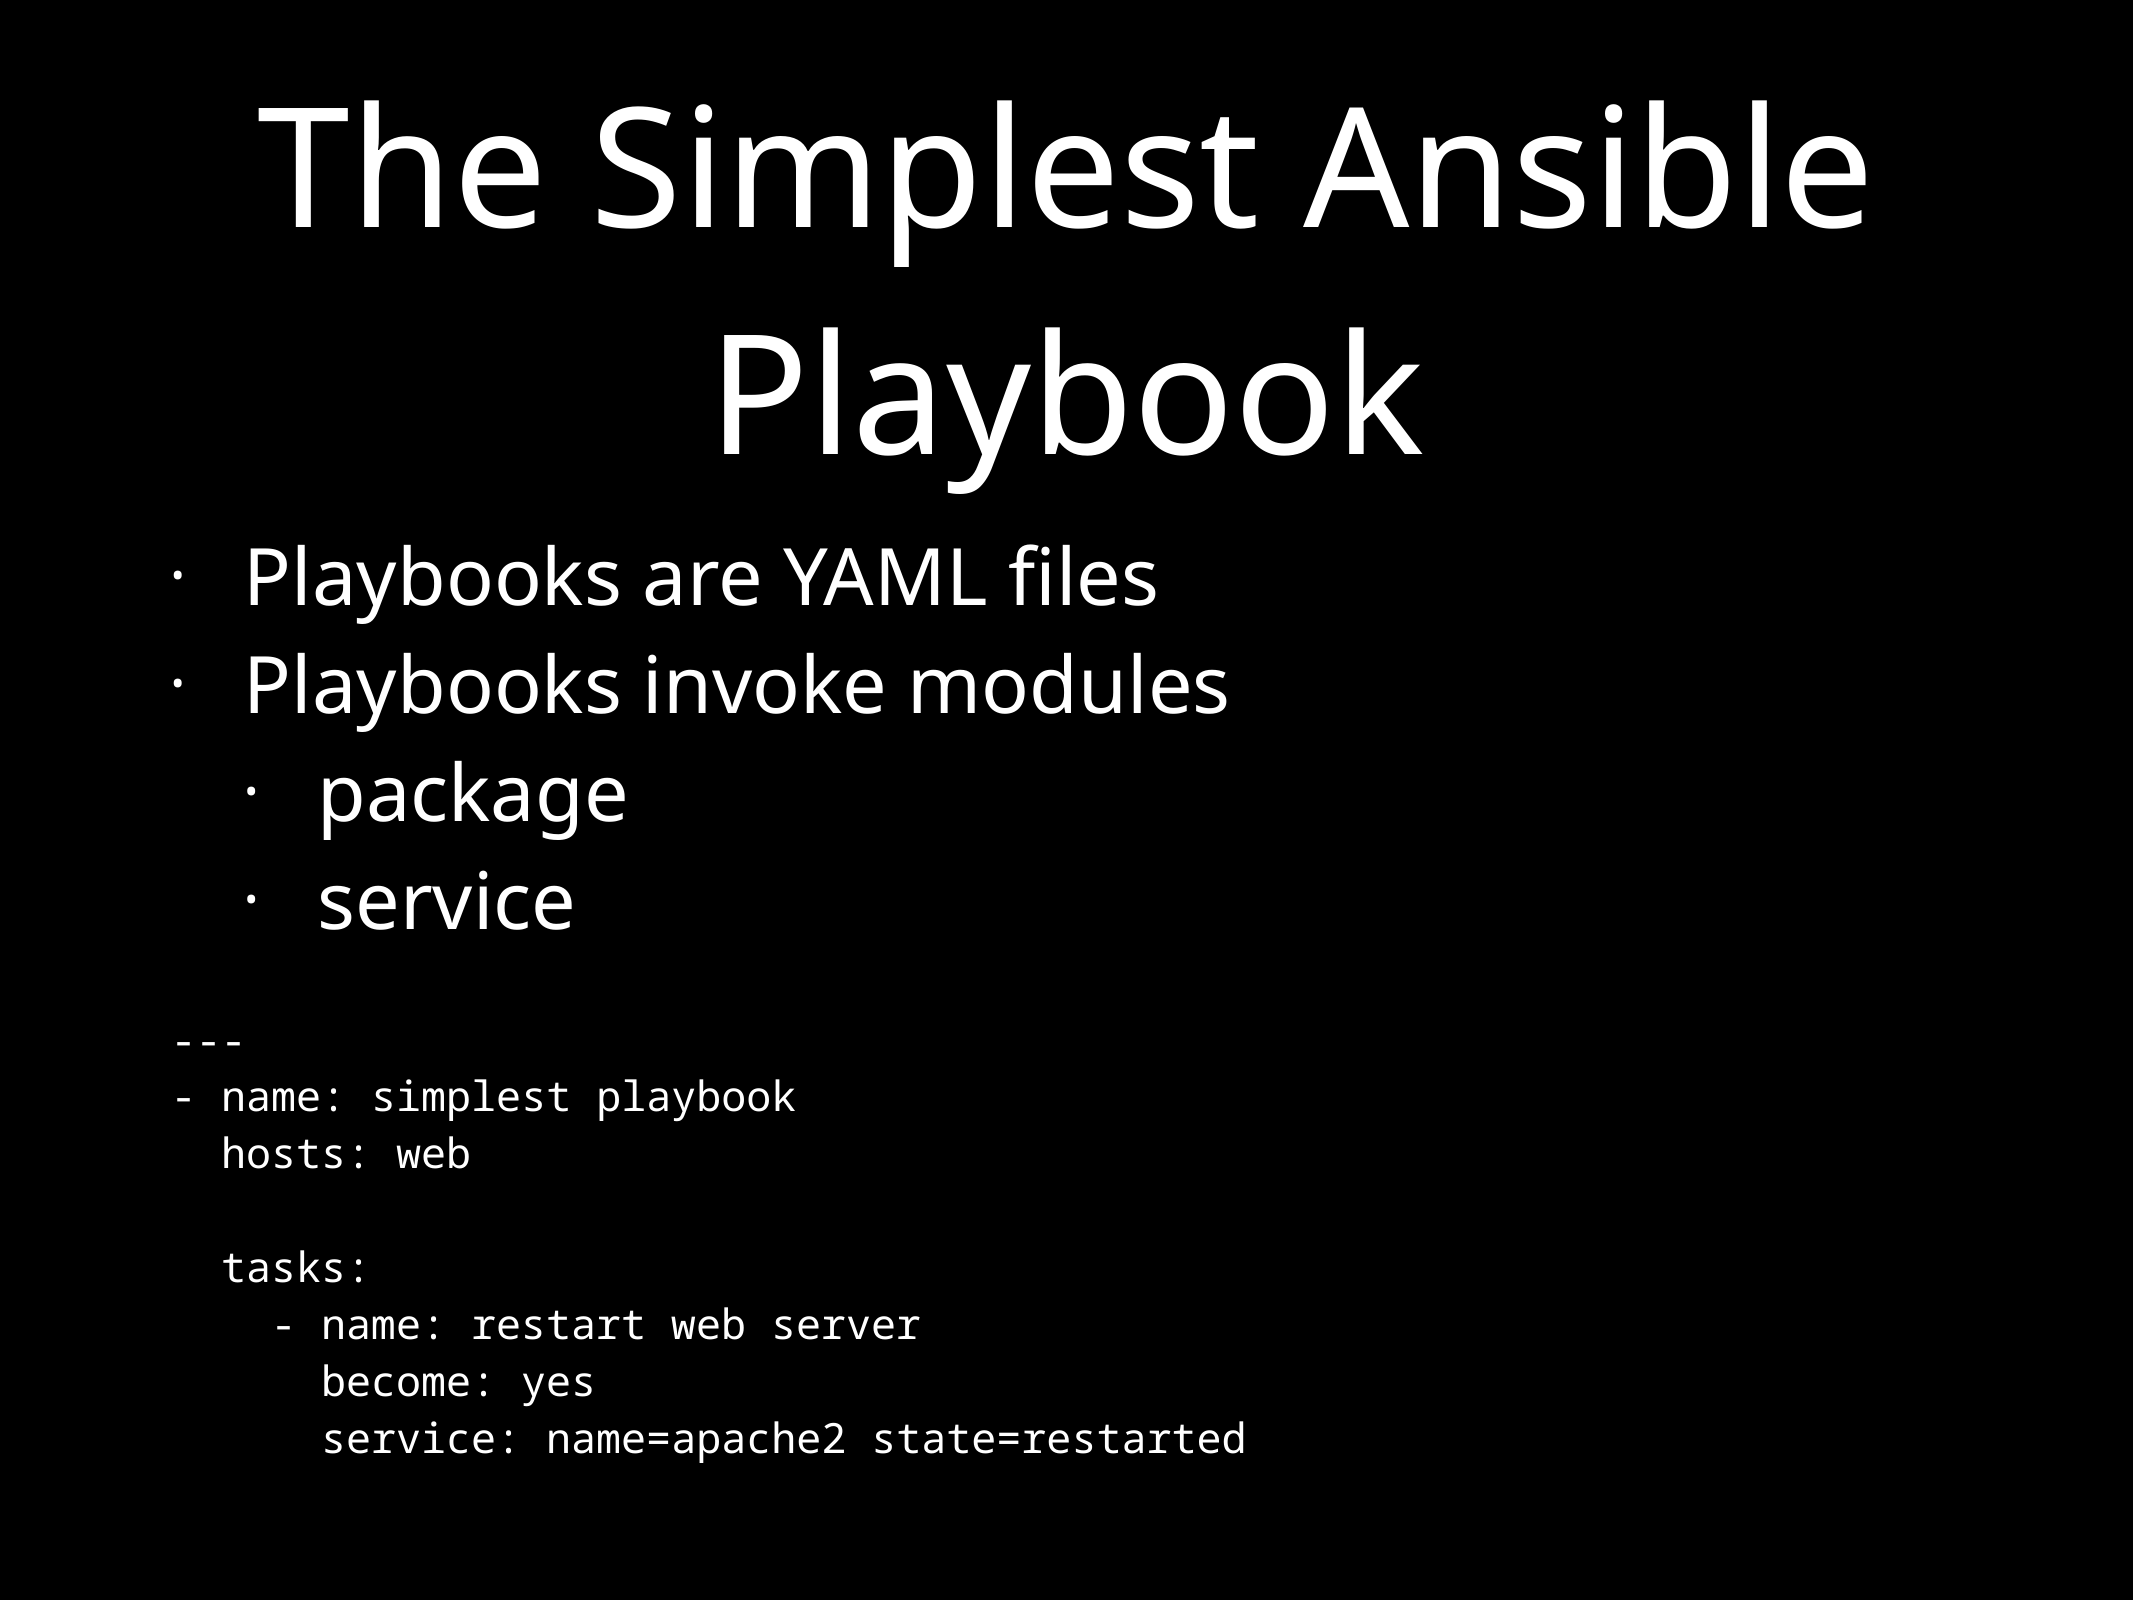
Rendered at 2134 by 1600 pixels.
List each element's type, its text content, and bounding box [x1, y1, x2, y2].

text_box Playbooks are YAML files Playbooks invoke modules package service --- - name: simplest playbook hosts: web tasks: - name: restart web server become: yes service: name=apache2 state=restarted [156, 513, 1978, 1546]
text_box The Simplest Ansible Playbook [156, 41, 1978, 460]
